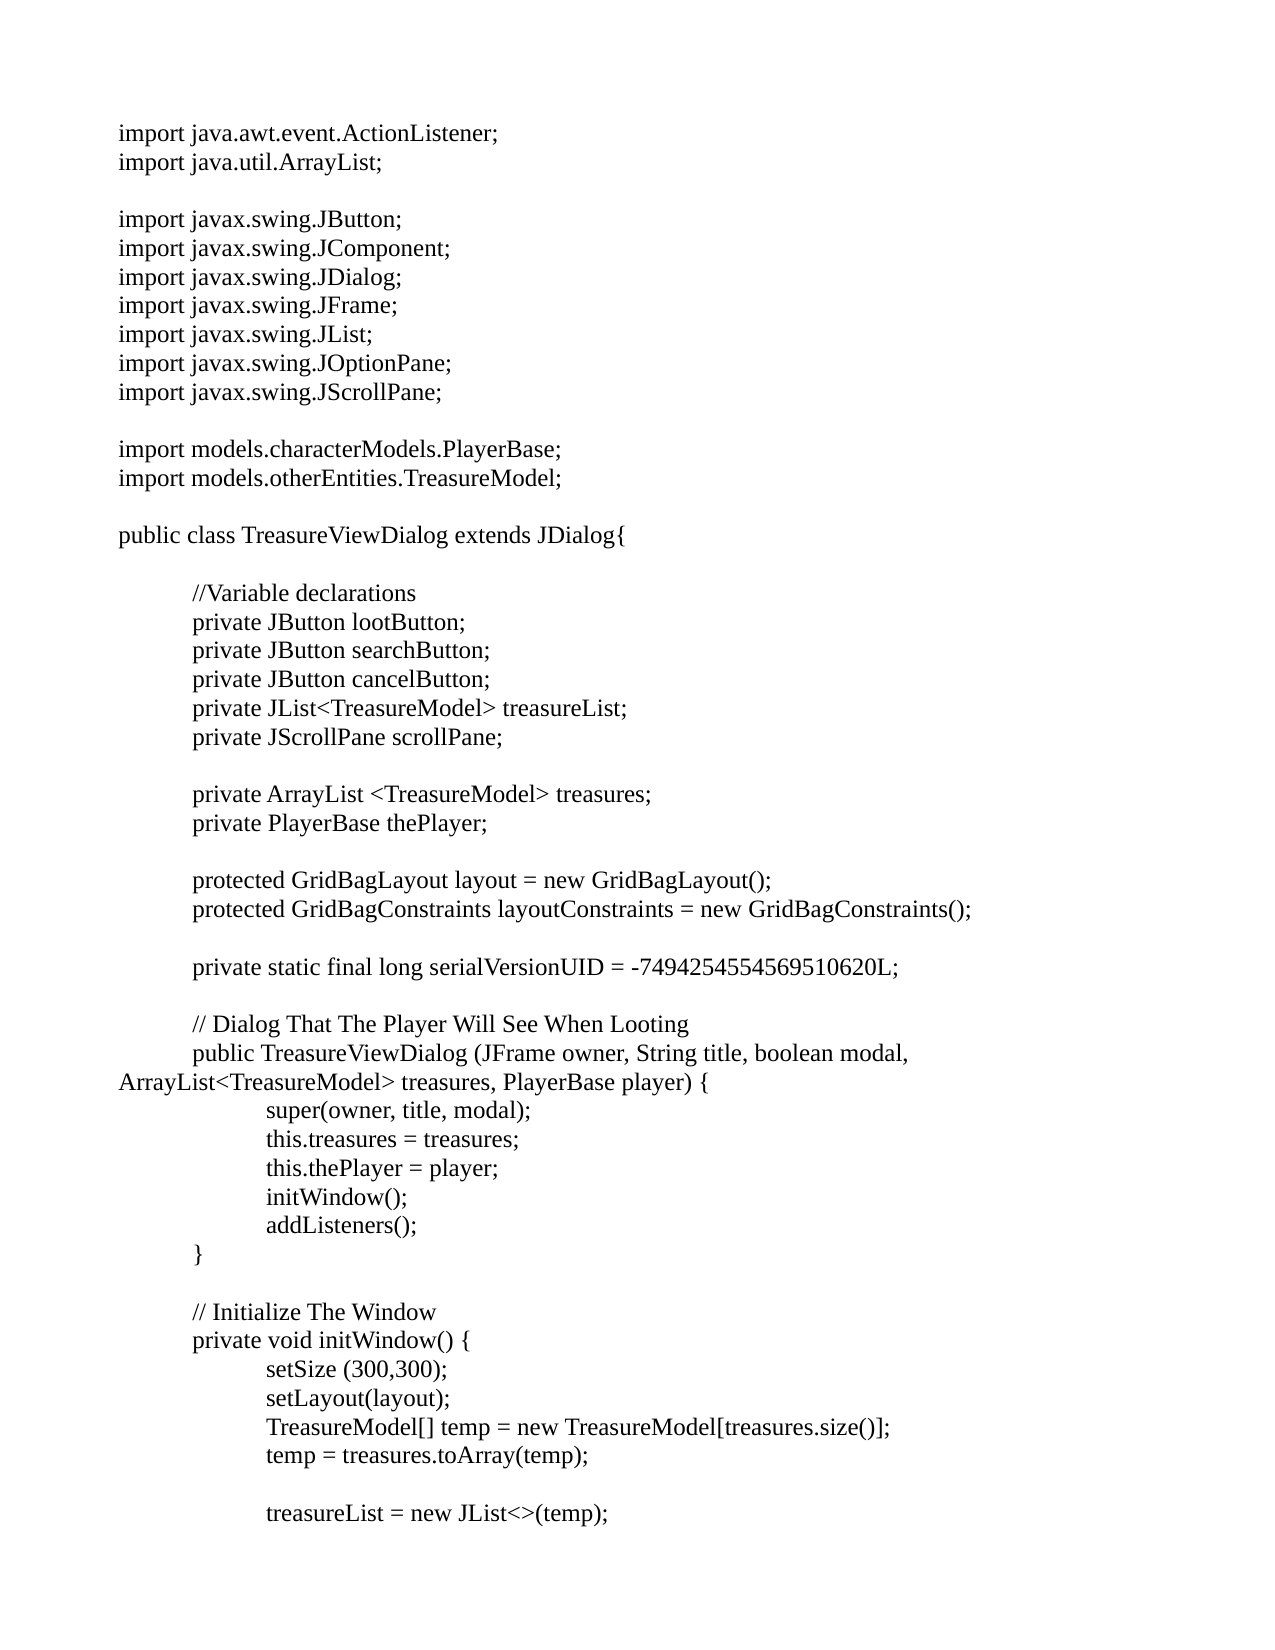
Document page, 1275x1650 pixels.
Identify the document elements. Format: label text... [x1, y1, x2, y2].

text import java.awt.event.ActionListener; import java.util.ArrayList; import javax.swing.JButton; import javax.swing.JComponent; import javax.swing.JDialog; import javax.swing.JFrame; import javax.swing.JList; import javax.swing.JOptionPane; import javax.swing.JScrollPane; import models.characterModels.PlayerBase; import models.otherEntities.TreasureModel; public class TreasureViewDialog extends JDialog{ //Variable declarations private JButton lootButton; private JButton searchButton; private JButton cancelButton; private JList<TreasureModel> treasureList; private JScrollPane scrollPane; private ArrayList <TreasureModel> treasures; private PlayerBase thePlayer; protected GridBagLayout layout = new GridBagLayout(); protected GridBagConstraints layoutConstraints = new GridBagConstraints(); private static final long serialVersionUID = -7494254554569510620L; // Dialog That The Player Will See When Looting public TreasureViewDialog (JFrame owner, String title, boolean modal, ArrayList<TreasureModel> treasures, PlayerBase player) { super(owner, title, modal); this.treasures = treasures; this.thePlayer = player; initWindow(); addListeners(); } // Initialize The Window private void initWindow() { setSize (300,300); setLayout(layout); TreasureModel[] temp = new TreasureModel[treasures.size()]; temp = treasures.toArray(temp); treasureList = new JList<>(temp); [118, 118, 1157, 1527]
